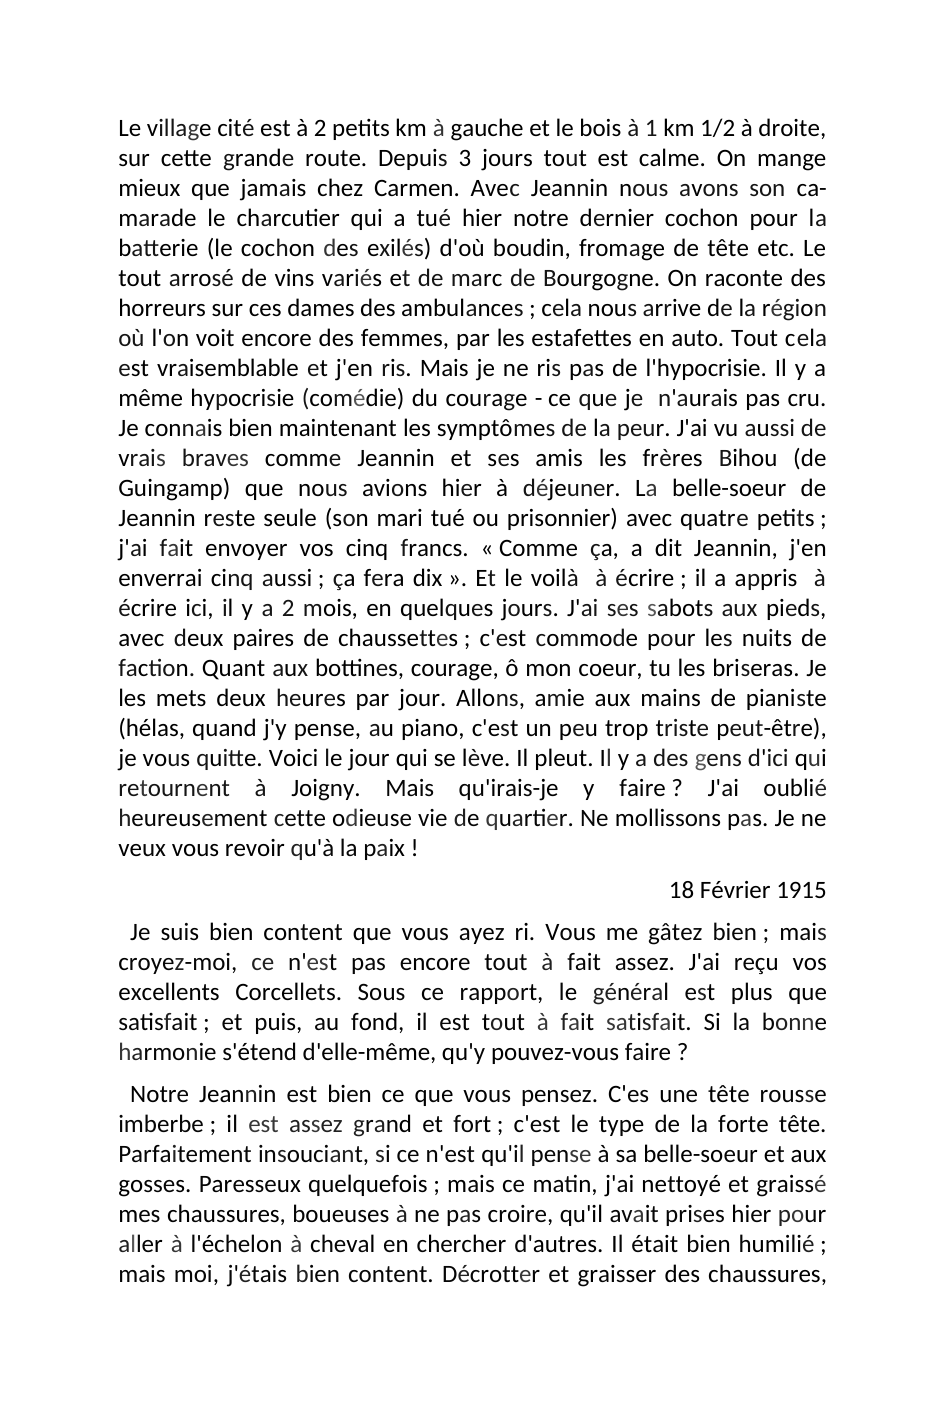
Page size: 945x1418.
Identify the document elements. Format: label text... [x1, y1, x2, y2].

text Je suis bien content que vous ayez ri. Vous me gâtez bien ; mais croyez-moi, ce n'est pas encore tout à fait assez. J'ai reçu vos excellents Corcellets. Sous ce rapport, le général est plus que satisfait ; et puis, au fond, il est tout à fait satisfait. Si la bonne harmonie s'étend d'elle-même, qu'y pouvez-vous faire ? [118, 922, 827, 1067]
text Le village cité est à 2 petits km à gauche et le bois à 1 km 1/2 à droite, sur cette grande route. Depuis 3 jours tout est calme. On mange mieux que jamais chez Carmen. Avec Jeannin nous avons son ca­marade le charcutier qui a tué hier notre dernier cochon pour la batterie (le cochon des exilés) d'où boudin, fromage de tête etc. Le tout arrosé de vins variés et de marc de Bourgogne. On raconte des horreurs sur ces dames des ambulances ; cela nous arrive de la région où l'on voit encore des femmes, par les estafettes en auto. Tout cela est vraisemblable et j'en ris. Mais je ne ris pas de l'hypocrisie. Il y a même hypocrisie (comédie) du courage - ce que je n'au­rais pas cru. Je connais bien maintenant les symptômes de la peur. J'ai vu aussi de vrais braves comme Jeannin et ses amis les frères Bihou (de Guingamp) que nous avions hier à déjeuner. La belle-soeur de Jeannin reste seule (son mari tué ou prisonnier) avec quatre petits ; j'ai fait envoyer vos cinq francs. « Comme ça, a dit Jeannin, j'en enverrai cinq aussi ; ça fera dix ». Et le voilà à écrire ; il a appris à écrire ici, il y a 2 mois, en quelques jours. J'ai ses sabots aux pieds, avec deux paires de chaussettes ; c'est commode pour les nuits de faction. Quant aux bottines, courage, ô mon coeur, tu les briseras. Je les mets deux heures par jour. Allons, amie aux mains de pianiste (hélas, quand j'y pense, au piano, c'est un peu trop triste peut-être), je vous quitte. Voici le jour qui se lève. Il pleut. Il y a des gens d'ici qui retournent à Joigny. Mais qu'irais-je y faire ? J'ai oublié heureusement cette odieuse vie de quartier. Ne mollissons pas. Je ne veux vous revoir qu'à la paix ! [118, 118, 827, 863]
text 18 Février 1915 [118, 880, 827, 905]
text Notre Jeannin est bien ce que vous pensez. C'es une tête rousse imberbe ; il est assez grand et fort ; c'est le type de la forte tête. Parfaitement insouciant, si ce n'est qu'il pense à sa belle-soeur et aux gosses. Paresseux quelquefois ; mais ce matin, j'ai nettoyé et graissé mes chaussures, boueuses à ne pas croire, qu'il avait prises hier pour aller à l'échelon à cheval en chercher d'autres. Il était bien humilié ; mais moi, j'étais bien content. Décrotter et graisser des chaussures, [118, 1083, 827, 1288]
